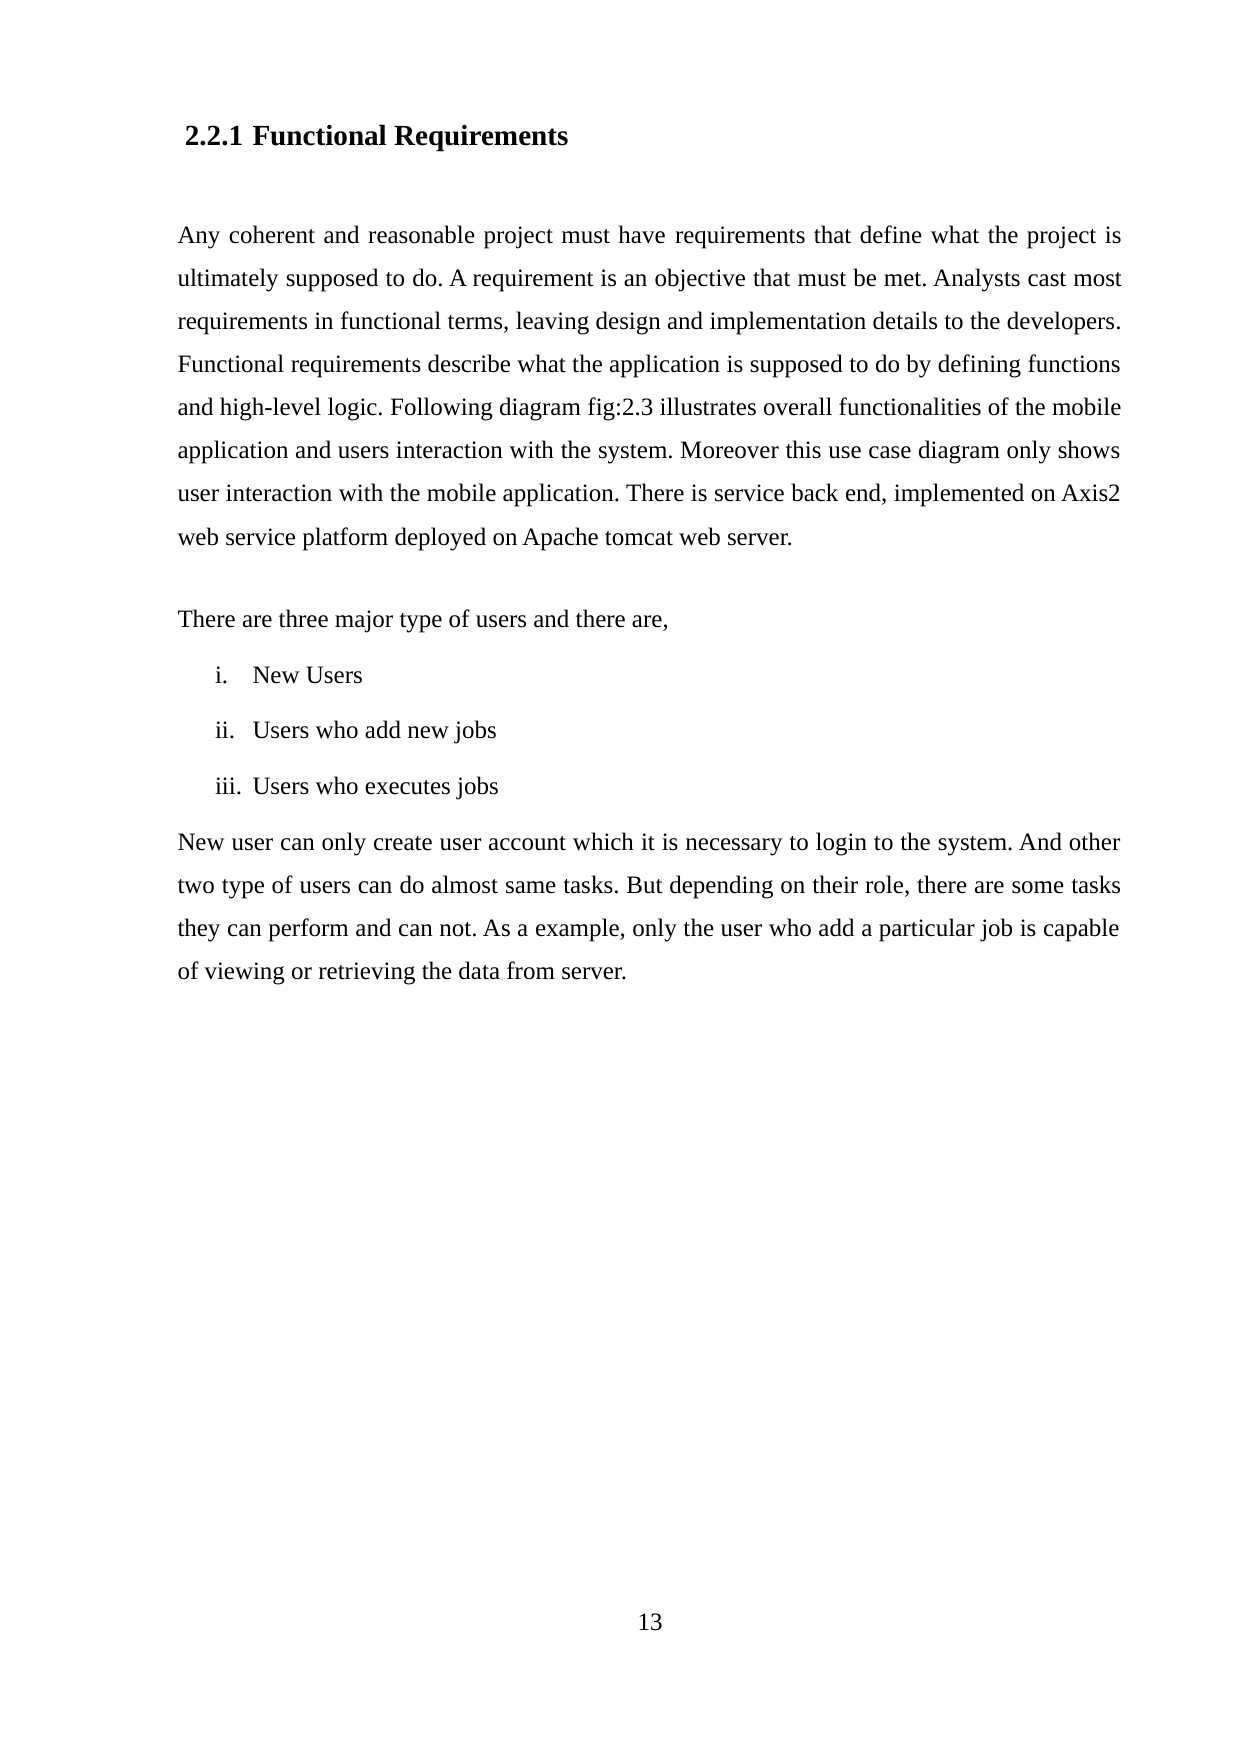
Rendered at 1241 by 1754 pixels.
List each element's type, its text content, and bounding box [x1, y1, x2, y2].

text There are three major type of users and there are, [177, 604, 1122, 633]
text Any coherent and reasonable project must have requirements that define what the project is ultimately supposed to do. A requirement is an objective that must be met. Analysts cast most requirements in functional terms, leaving design and implementation details to the developers. Functional requirements describe what the application is supposed to do by defining functions and high-level logic. Following diagram fig:2.3 illustrates overall functionalities of the mobile application and users interaction with the system. Moreover this use case diagram only shows user interaction with the mobile application. There is service back end, implemented on Axis2 web service platform deployed on Apache tomcat web server. [177, 220, 1122, 550]
text New user can only create user account which it is necessary to login to the system. And other two type of users can do almost same tasks. But depending on their role, there are some tasks they can perform and can not. As a example, only the user who add a particular job is capable of viewing or retrieving the data from server. [177, 827, 1122, 985]
list Users who executes jobs [215, 771, 1122, 800]
list Users who add new jobs [215, 715, 1122, 744]
subtitle Functional Requirements [177, 118, 1122, 152]
list New Users [215, 660, 1122, 688]
